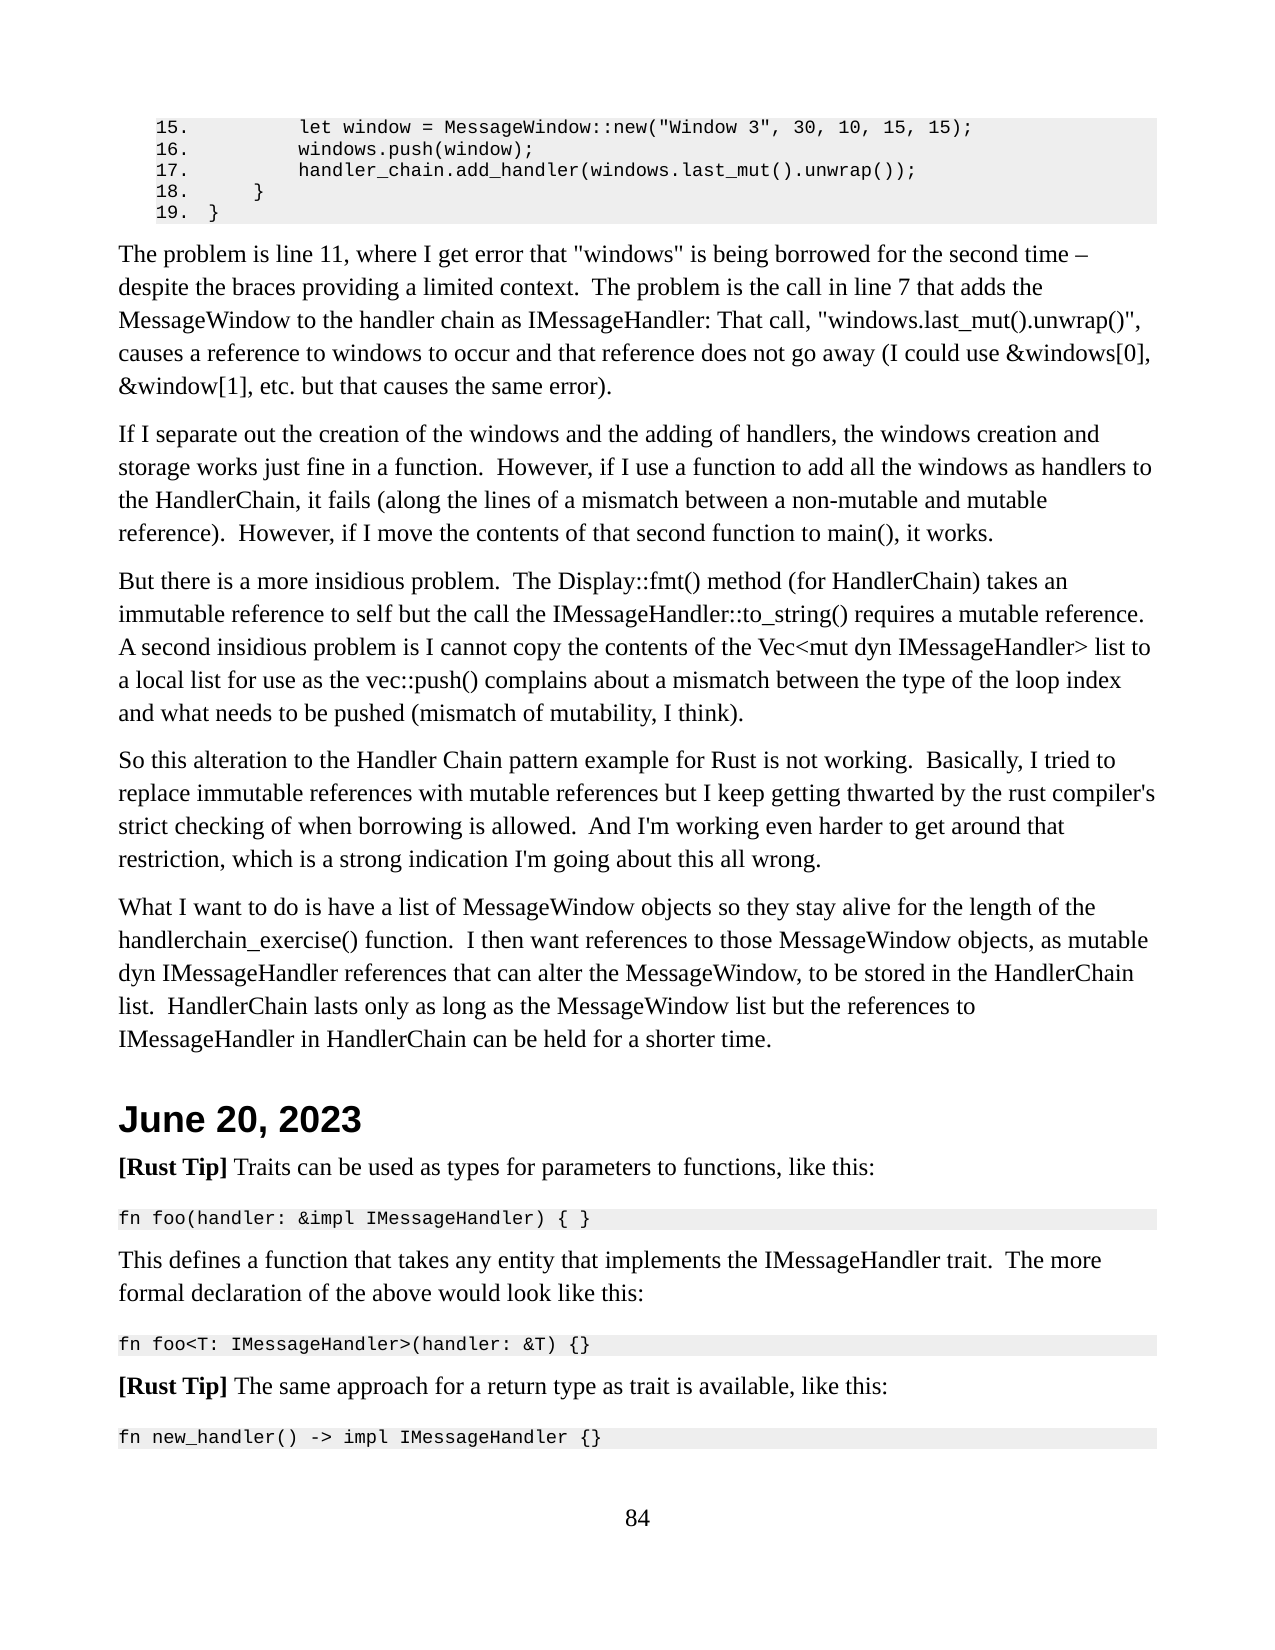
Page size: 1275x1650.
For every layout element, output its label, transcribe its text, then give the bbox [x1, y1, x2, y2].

text If I separate out the creation of the windows and the adding of handlers, the windows creation and storage works just fine in a function. However, if I use a function to add all the windows as handlers to the HandlerChain, it fails (along the lines of a mismatch between a non-mutable and mutable reference). However, if I move the contents of that second function to main(), it works. [118, 419, 1157, 547]
list } [156, 182, 1157, 203]
list let window = MessageWindow::new("Window 3", 30, 10, 15, 15); [156, 118, 1157, 139]
list windows.push(window); [156, 139, 1157, 161]
list } [156, 203, 1157, 224]
text So this alteration to the Handler Chain pattern example for Rust is not working. Basically, I tried to replace immutable references with mutable references but I keep getting thwarted by the rust compiler's strict checking of when borrowing is allowed. And I'm working even harder to get around that restriction, which is a strong indication I'm going about this all wrong. [118, 745, 1157, 873]
text fn foo<T: IMessageHandler>(handler: &T) {} [118, 1335, 1157, 1356]
text The problem is line 11, where I get error that "windows" is being borrowed for the second time – despite the braces providing a limited context. The problem is the call in line 7 that adds the MessageWindow to the handler chain as IMessageHandler: That call, "windows.last_mut().unwrap()", causes a reference to windows to occur and that reference does not go away (I could use &windows[0], &window[1], etc. but that causes the same error). [118, 239, 1157, 400]
list handler_chain.add_handler(windows.last_mut().unwrap()); [156, 161, 1157, 182]
text fn new_handler() -> impl IMessageHandler {} [118, 1428, 1157, 1449]
text What I want to do is have a list of MessageWindow objects so they stay alive for the length of the handlerchain_exercise() function. I then want references to those MessageWindow objects, as mutable dyn IMessageHandler references that can alter the MessageWindow, to be stored in the HandlerChain list. HandlerChain lasts only as long as the MessageWindow list but the references to IMessageHandler in HandlerChain can be held for a shorter time. [118, 892, 1157, 1053]
text [Rust Tip] Traits can be used as types for parameters to functions, like this: [118, 1152, 1157, 1181]
subtitle June 20, 2023 [118, 1097, 1157, 1140]
text [Rust Tip] The same approach for a return type as trait is available, like this: [118, 1371, 1157, 1400]
text But there is a more insidious problem. The Display::fmt() method (for HandlerChain) takes an immutable reference to self but the call the IMessageHandler::to_string() requires a mutable reference. A second insidious problem is I cannot copy the contents of the Vec<mut dyn IMessageHandler> list to a local list for use as the vec::push() complains about a mismatch between the type of the loop index and what needs to be pushed (mismatch of mutability, I think). [118, 566, 1157, 727]
text fn foo(handler: &impl IMessageHandler) { } [118, 1209, 1157, 1230]
text This defines a function that takes any entity that implements the IMessageHandler trait. The more formal declaration of the above would look like this: [118, 1245, 1157, 1307]
